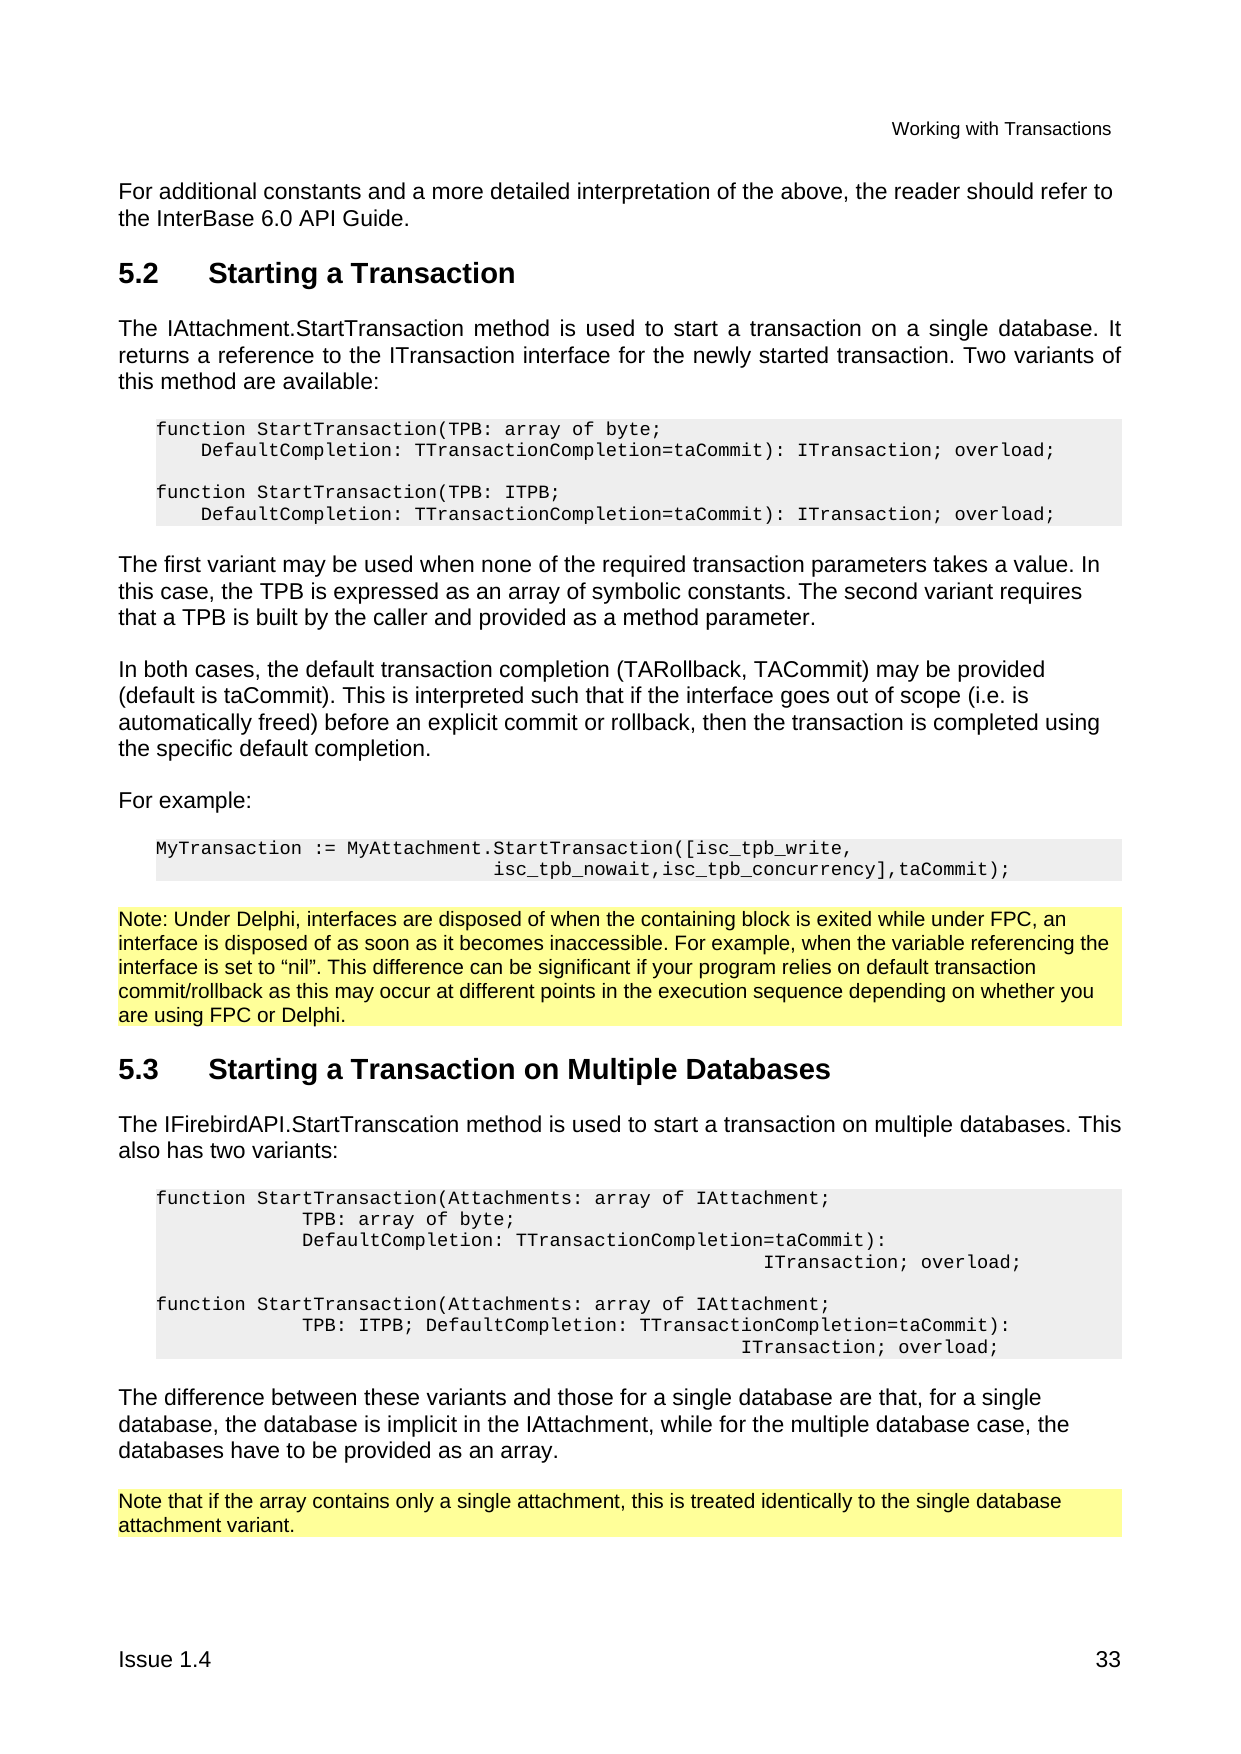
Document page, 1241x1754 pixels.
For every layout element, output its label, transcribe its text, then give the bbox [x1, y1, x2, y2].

text DefaultCompletion: TTransactionCompletion=taCommit): ITransaction; overload; [156, 441, 1122, 462]
text For example: [118, 787, 1122, 813]
text TPB: array of byte; [156, 1210, 1122, 1231]
text isc_tpb_nowait,isc_tpb_concurrency],taCommit); [156, 860, 1122, 881]
text MyTransaction := MyAttachment.StartTransaction([isc_tpb_write, [156, 839, 1122, 860]
text function StartTransaction(Attachments: array of IAttachment; [156, 1295, 1122, 1316]
text DefaultCompletion: TTransactionCompletion=taCommit): [156, 1231, 1122, 1252]
text function StartTransaction(Attachments: array of IAttachment; [156, 1189, 1122, 1210]
text function StartTransaction(TPB: array of byte; [156, 419, 1122, 441]
text Note: Under Delphi, interfaces are disposed of when the containing block is exited while under FPC, an interface is disposed of as soon as it becomes inaccessible. For example, when the variable referencing the interface is set to “nil”. This difference can be significant if your program relies on default transaction commit/rollback as this may occur at different points in the execution sequence depending on whether you are using FPC or Delphi. [118, 907, 1122, 1026]
text The IAttachment.StartTransaction method is used to start a transaction on a single database. It returns a reference to the ITransaction interface for the newly started transaction. Two variants of this method are available: [118, 315, 1122, 394]
text TPB: ITPB; DefaultCompletion: TTransactionCompletion=taCommit): [156, 1316, 1122, 1337]
text Note that if the array contains only a single attachment, this is treated identically to the single database attachment variant. [118, 1489, 1122, 1537]
text For additional constants and a more detailed interpretation of the above, the reader should refer to the InterBase 6.0 API Guide. [118, 178, 1122, 231]
text In both cases, the default transaction completion (TARollback, TACommit) may be provided (default is taCommit). This is interpreted such that if the interface goes out of scope (i.e. is automatically freed) before an explicit commit or rollback, then the transaction is completed using the specific default completion. [118, 656, 1122, 761]
subtitle Starting a Transaction [118, 256, 1122, 290]
text ITransaction; overload; [156, 1252, 1122, 1274]
subtitle Starting a Transaction on Multiple Databases [118, 1052, 1122, 1086]
text The IFirebirdAPI.StartTranscation method is used to start a transaction on multiple databases. This also has two variants: [118, 1111, 1122, 1164]
text function StartTransaction(TPB: ITPB; [156, 483, 1122, 504]
text The difference between these variants and those for a single database are that, for a single database, the database is implicit in the IAttachment, while for the multiple database case, the databases have to be provided as an array. [118, 1384, 1122, 1463]
text The first variant may be used when none of the required transaction parameters takes a value. In this case, the TPB is expressed as an array of symbolic constants. The second variant requires that a TPB is built by the caller and provided as a method parameter. [118, 551, 1122, 630]
text ITransaction; overload; [156, 1337, 1122, 1359]
text DefaultCompletion: TTransactionCompletion=taCommit): ITransaction; overload; [156, 504, 1122, 526]
